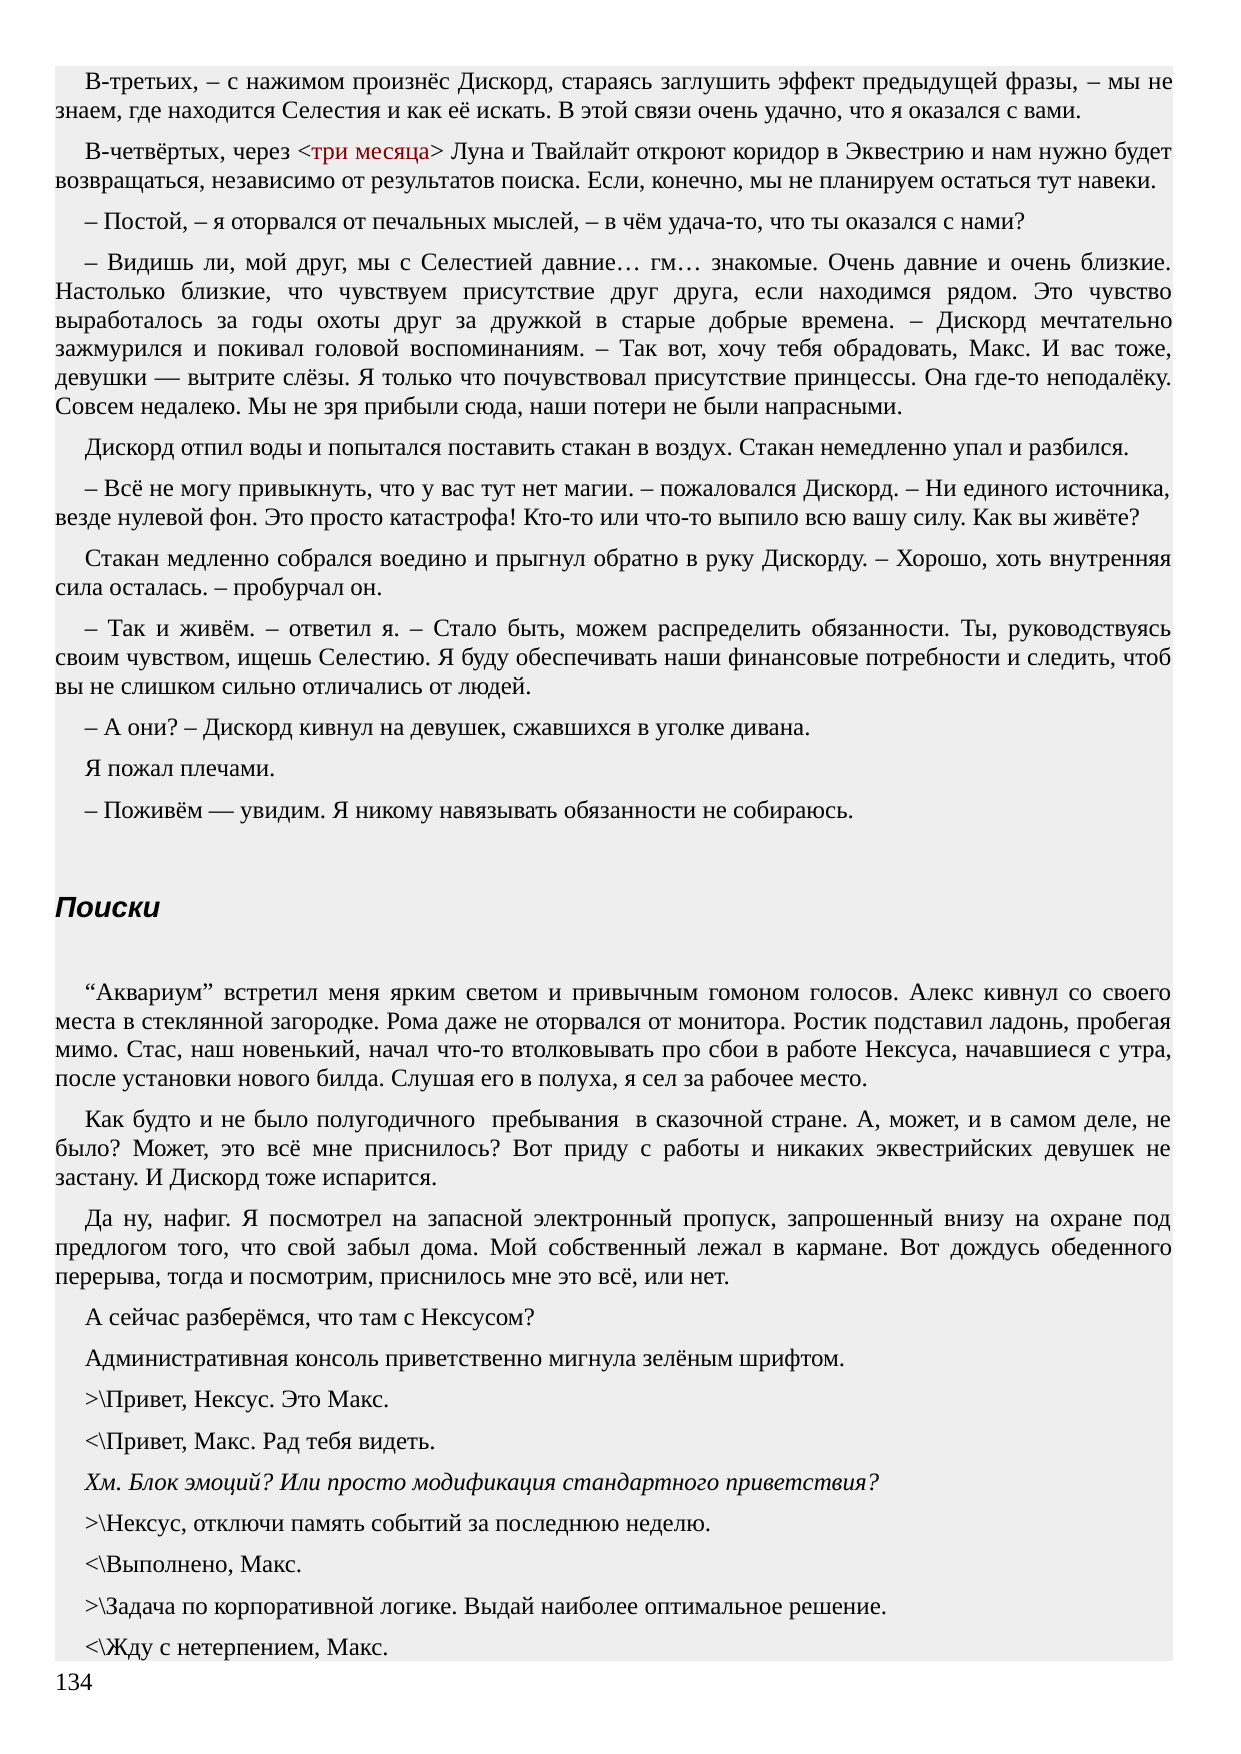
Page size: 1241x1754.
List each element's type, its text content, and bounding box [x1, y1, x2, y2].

text – Постой, – я оторвался от печальных мыслей, – в чём удача-то, что ты оказался с нами? [55, 206, 1173, 235]
text – Так и живём. – ответил я. – Стало быть, можем распределить обязанности. Ты, руководствуясь своим чувством, ищешь Селестию. Я буду обеспечивать наши финансовые потребности и следить, чтоб вы не слишком сильно отличались от людей. [55, 613, 1173, 700]
text – Видишь ли, мой друг, мы с Селестией давние… гм… знакомые. Очень давние и очень близкие. Настолько близкие, что чувствуем присутствие друг друга, если находимся рядом. Это чувство выработалось за годы охоты друг за дружкой в старые добрые времена. – Дискорд мечтательно зажмурился и покивал головой воспоминаниям. – Так вот, хочу тебя обрадовать, Макс. И вас тоже, девушки — вытрите слёзы. Я только что почувствовал присутствие принцессы. Она где-то неподалёку. Совсем недалеко. Мы не зря прибыли сюда, наши потери не были напрасными. [55, 247, 1173, 420]
subtitle Поиски [55, 890, 1173, 923]
text Административная консоль приветственно мигнула зелёным шрифтом. [55, 1343, 1173, 1372]
text “Аквариум” встретил меня ярким светом и привычным гомоном голосов. Алекс кивнул со своего места в стеклянной загородке. Рома даже не оторвался от монитора. Ростик подставил ладонь, пробегая мимо. Стас, наш новенький, начал что-то втолковывать про сбои в работе Нексуса, начавшиеся с утра, после установки нового билда. Слушая его в полуха, я сел за рабочее место. [55, 977, 1173, 1092]
text – Всё не могу привыкнуть, что у вас тут нет магии. – пожаловался Дискорд. – Ни единого источника, везде нулевой фон. Это просто катастрофа! Кто-то или что-то выпило всю вашу силу. Как вы живёте? [55, 473, 1173, 531]
text >\Нексус, отключи память событий за последнюю неделю. [55, 1508, 1173, 1537]
text – А они? – Дискорд кивнул на девушек, сжавшихся в уголке дивана. [55, 712, 1173, 741]
text Стакан медленно собрался воедино и прыгнул обратно в руку Дискорду. – Хорошо, хоть внутренняя сила осталась. – пробурчал он. [55, 543, 1173, 601]
text <\Выполнено, Макс. [55, 1549, 1173, 1578]
text <\Привет, Макс. Рад тебя видеть. [55, 1426, 1173, 1454]
text Я пожал плечами. [55, 753, 1173, 782]
text >\Привет, Нексус. Это Макс. [55, 1384, 1173, 1413]
text <\Жду с нетерпением, Макс. [55, 1632, 1173, 1661]
text Дискорд отпил воды и попытался поставить стакан в воздух. Стакан немедленно упал и разбился. [55, 432, 1173, 461]
text >\Задача по корпоративной логике. Выдай наиболее оптимальное решение. [55, 1591, 1173, 1619]
text Как будто и не было полугодичного пребывания в сказочной стране. А, может, и в самом деле, не было? Может, это всё мне приснилось? Вот приду с работы и никаких эквестрийских девушек не застану. И Дискорд тоже испарится. [55, 1104, 1173, 1191]
text – Поживём — увидим. Я никому навязывать обязанности не собираюсь. [55, 795, 1173, 823]
text В-третьих, – с нажимом произнёс Дискорд, стараясь заглушить эффект предыдущей фразы, – мы не знаем, где находится Селестия и как её искать. В этой связи очень удачно, что я оказался с вами. [55, 66, 1173, 123]
text Хм. Блок эмоций? Или просто модификация стандартного приветствия? [55, 1467, 1173, 1496]
text А сейчас разберёмся, что там с Нексусом? [55, 1302, 1173, 1331]
text В-четвёртых, через <три месяца> Луна и Твайлайт откроют коридор в Эквестрию и нам нужно будет возвращаться, независимо от результатов поиска. Если, конечно, мы не планируем остаться тут навеки. [55, 136, 1173, 193]
text Да ну, нафиг. Я посмотрел на запасной электронный пропуск, запрошенный внизу на охране под предлогом того, что свой забыл дома. Мой собственный лежал в кармане. Вот дождусь обеденного перерыва, тогда и посмотрим, приснилось мне это всё, или нет. [55, 1203, 1173, 1289]
